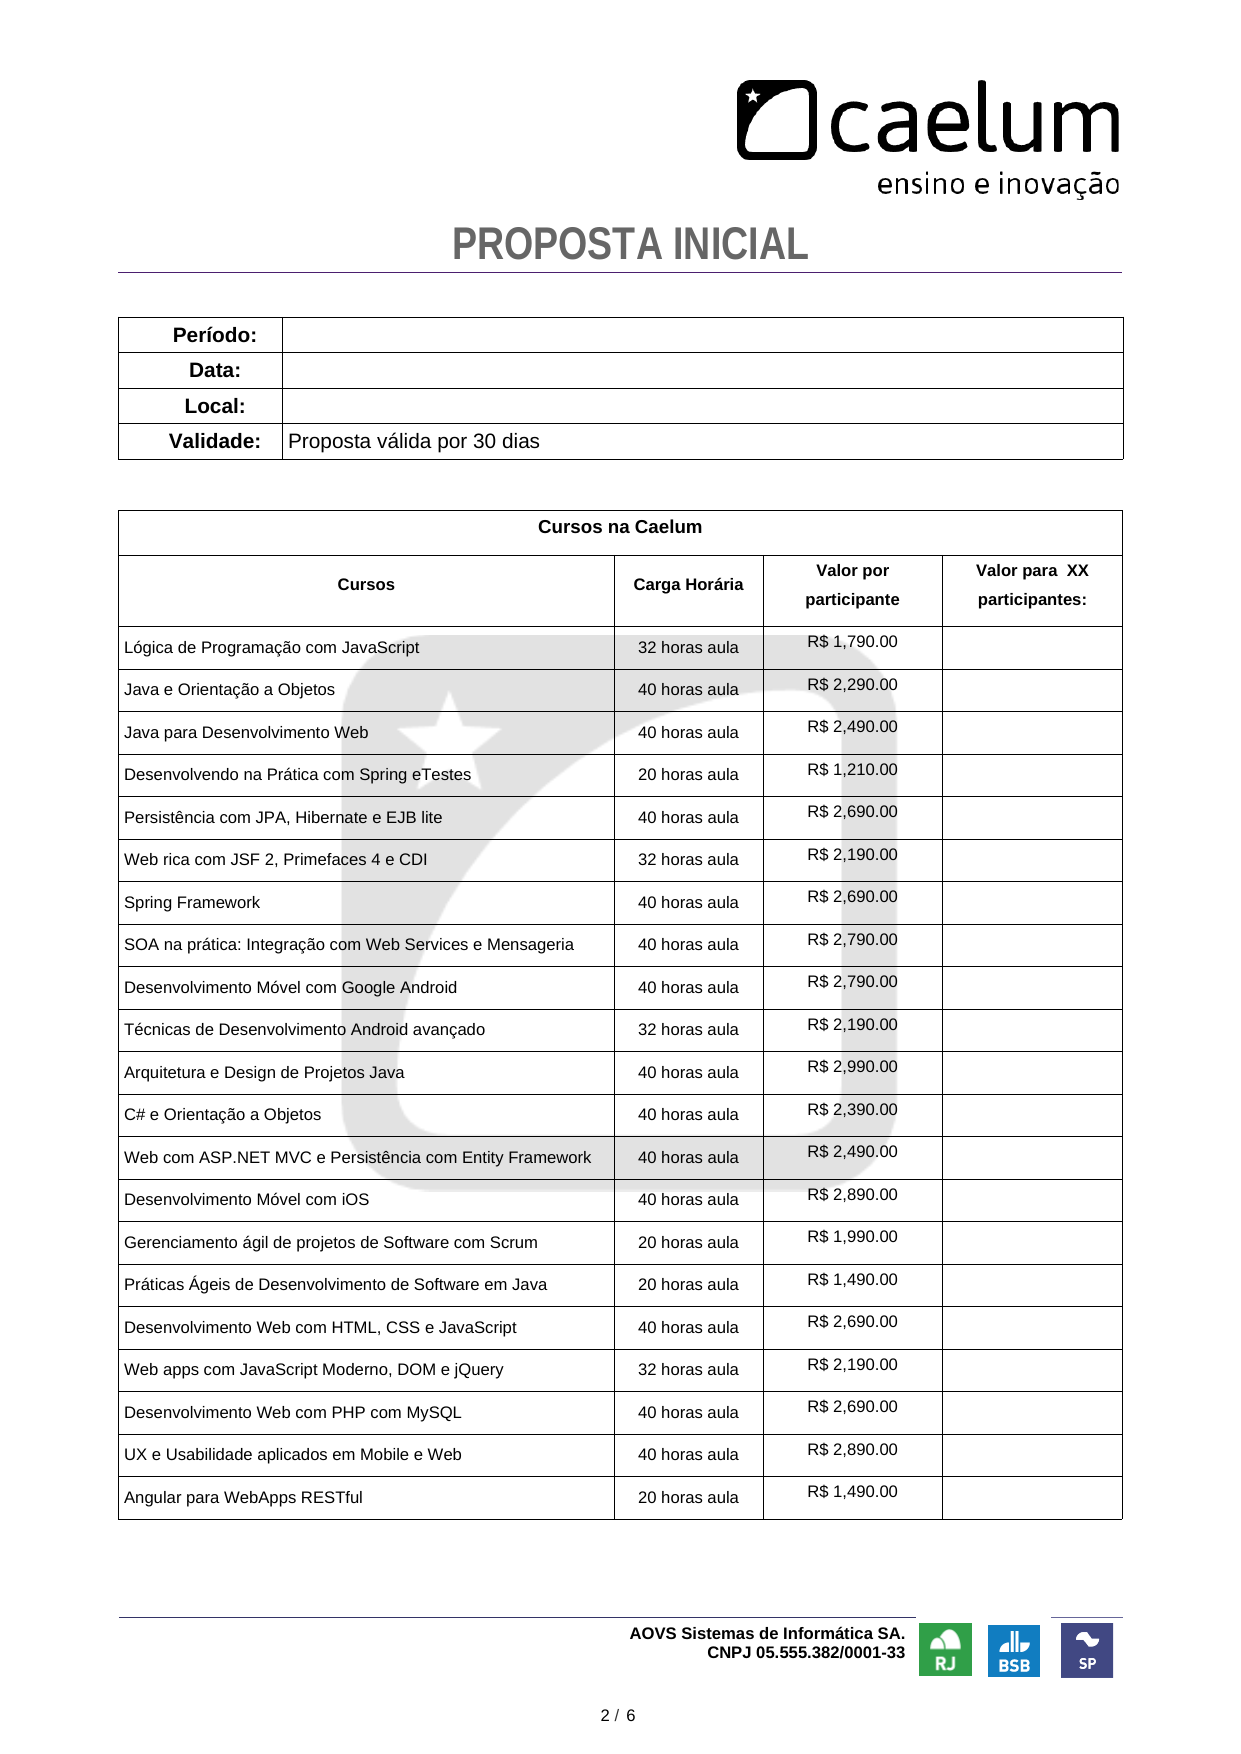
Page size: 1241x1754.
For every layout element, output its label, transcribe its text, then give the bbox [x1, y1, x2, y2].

table_cell Validade: [119, 424, 282, 459]
table_cell [943, 967, 1122, 1008]
table_header Cursos na Caelum [119, 511, 1122, 555]
table_cell Valor por participante [764, 556, 942, 626]
table_cell Angular para WebApps RESTful [119, 1477, 614, 1518]
table_cell 32 horas aula [615, 1350, 763, 1391]
table_cell R$ 1,990.00 [764, 1222, 942, 1263]
table_cell [943, 797, 1122, 838]
table_cell R$ 2,890.00 [764, 1180, 942, 1221]
table_cell Arquitetura e Design de Projetos Java [119, 1052, 614, 1093]
table_cell R$ 2,690.00 [764, 1307, 942, 1348]
table_cell R$ 2,690.00 [764, 882, 942, 923]
table_cell Web rica com JSF 2, Primefaces 4 e CDI [119, 840, 614, 881]
table_cell [943, 1435, 1122, 1476]
table_cell 40 horas aula [615, 670, 763, 711]
table_cell [943, 840, 1122, 881]
picture [1061, 1623, 1114, 1678]
table_cell Java para Desenvolvimento Web [119, 712, 614, 753]
table_cell Carga Horária [615, 556, 763, 626]
table_cell [943, 1350, 1122, 1391]
table_cell [943, 1010, 1122, 1051]
table_cell Persistência com JPA, Hibernate e EJB lite [119, 797, 614, 838]
table_cell R$ 2,190.00 [764, 1010, 942, 1051]
table_cell 40 horas aula [615, 1392, 763, 1433]
table_cell Java e Orientação a Objetos [119, 670, 614, 711]
table_cell Desenvolvendo na Prática com Spring eTestes [119, 755, 614, 796]
table_cell [283, 353, 1123, 388]
table_cell R$ 2,790.00 [764, 925, 942, 966]
table_cell R$ 1,210.00 [764, 755, 942, 796]
table_cell [943, 1477, 1122, 1518]
text PROPOSTA INICIAL [118, 213, 1122, 272]
table_cell Desenvolvimento Web com PHP com MySQL [119, 1392, 614, 1433]
table_cell R$ 2,290.00 [764, 670, 942, 711]
table_cell [943, 627, 1122, 668]
picture [919, 1623, 972, 1676]
table_cell 40 horas aula [615, 1095, 763, 1136]
table_cell UX e Usabilidade aplicados em Mobile e Web [119, 1435, 614, 1476]
table_cell 40 horas aula [615, 712, 763, 753]
table_cell R$ 2,490.00 [764, 712, 942, 753]
table_cell [943, 1180, 1122, 1221]
table_cell [943, 882, 1122, 923]
picture [737, 80, 1119, 200]
table_cell 32 horas aula [615, 1010, 763, 1051]
table_cell [943, 670, 1122, 711]
table_cell 40 horas aula [615, 925, 763, 966]
table_cell [943, 1222, 1122, 1263]
table_cell 40 horas aula [615, 882, 763, 923]
table_cell SOA na prática: Integração com Web Services e Mensageria [119, 925, 614, 966]
picture [988, 1625, 1040, 1677]
table_cell [943, 1137, 1122, 1178]
table_cell 20 horas aula [615, 1477, 763, 1518]
table_cell 20 horas aula [615, 1265, 763, 1306]
table_cell 20 horas aula [615, 755, 763, 796]
table_cell [943, 1095, 1122, 1136]
table_cell 40 horas aula [615, 967, 763, 1008]
table_cell R$ 1,790.00 [764, 627, 942, 668]
table_cell Web apps com JavaScript Moderno, DOM e jQuery [119, 1350, 614, 1391]
table_cell Local: [119, 389, 282, 423]
table_cell R$ 2,190.00 [764, 1350, 942, 1391]
table_header Período: [119, 318, 282, 352]
table_header [283, 318, 1123, 352]
table_cell 40 horas aula [615, 797, 763, 838]
table_cell 40 horas aula [615, 1307, 763, 1348]
table_cell 40 horas aula [615, 1137, 763, 1178]
table_cell Desenvolvimento Web com HTML, CSS e JavaScript [119, 1307, 614, 1348]
table_cell R$ 1,490.00 [764, 1477, 942, 1518]
table_cell R$ 2,690.00 [764, 1392, 942, 1433]
table_cell Gerenciamento ágil de projetos de Software com Scrum [119, 1222, 614, 1263]
table_cell R$ 2,790.00 [764, 967, 942, 1008]
table_cell [943, 1307, 1122, 1348]
table_cell [943, 1392, 1122, 1433]
table_cell R$ 1,490.00 [764, 1265, 942, 1306]
table_cell Lógica de Programação com JavaScript [119, 627, 614, 668]
table_cell [943, 1052, 1122, 1093]
table_cell R$ 2,690.00 [764, 797, 942, 838]
table_cell [283, 389, 1123, 423]
table_cell [943, 1265, 1122, 1306]
table_cell 20 horas aula [615, 1222, 763, 1263]
table_cell 40 horas aula [615, 1435, 763, 1476]
table_cell Práticas Ágeis de Desenvolvimento de Software em Java [119, 1265, 614, 1306]
table_cell C# e Orientação a Objetos [119, 1095, 614, 1136]
table_cell Valor para XX participantes: [943, 556, 1122, 626]
table_cell Proposta válida por 30 dias [283, 424, 1123, 459]
table_cell Desenvolvimento Móvel com Google Android [119, 967, 614, 1008]
table_cell R$ 2,890.00 [764, 1435, 942, 1476]
table_cell R$ 2,490.00 [764, 1137, 942, 1178]
table_cell 32 horas aula [615, 627, 763, 668]
table_cell Data: [119, 353, 282, 388]
table_cell 32 horas aula [615, 840, 763, 881]
table_cell R$ 2,990.00 [764, 1052, 942, 1093]
table_cell Desenvolvimento Móvel com iOS [119, 1180, 614, 1221]
table_cell Web com ASP.NET MVC e Persistência com Entity Framework [119, 1137, 614, 1178]
table_cell Cursos [119, 556, 614, 626]
table_cell R$ 2,390.00 [764, 1095, 942, 1136]
table_cell 40 horas aula [615, 1180, 763, 1221]
table_cell [943, 712, 1122, 753]
table_cell [943, 925, 1122, 966]
table_cell Técnicas de Desenvolvimento Android avançado [119, 1010, 614, 1051]
table_cell [943, 755, 1122, 796]
table_cell Spring Framework [119, 882, 614, 923]
table_cell 40 horas aula [615, 1052, 763, 1093]
table_cell R$ 2,190.00 [764, 840, 942, 881]
